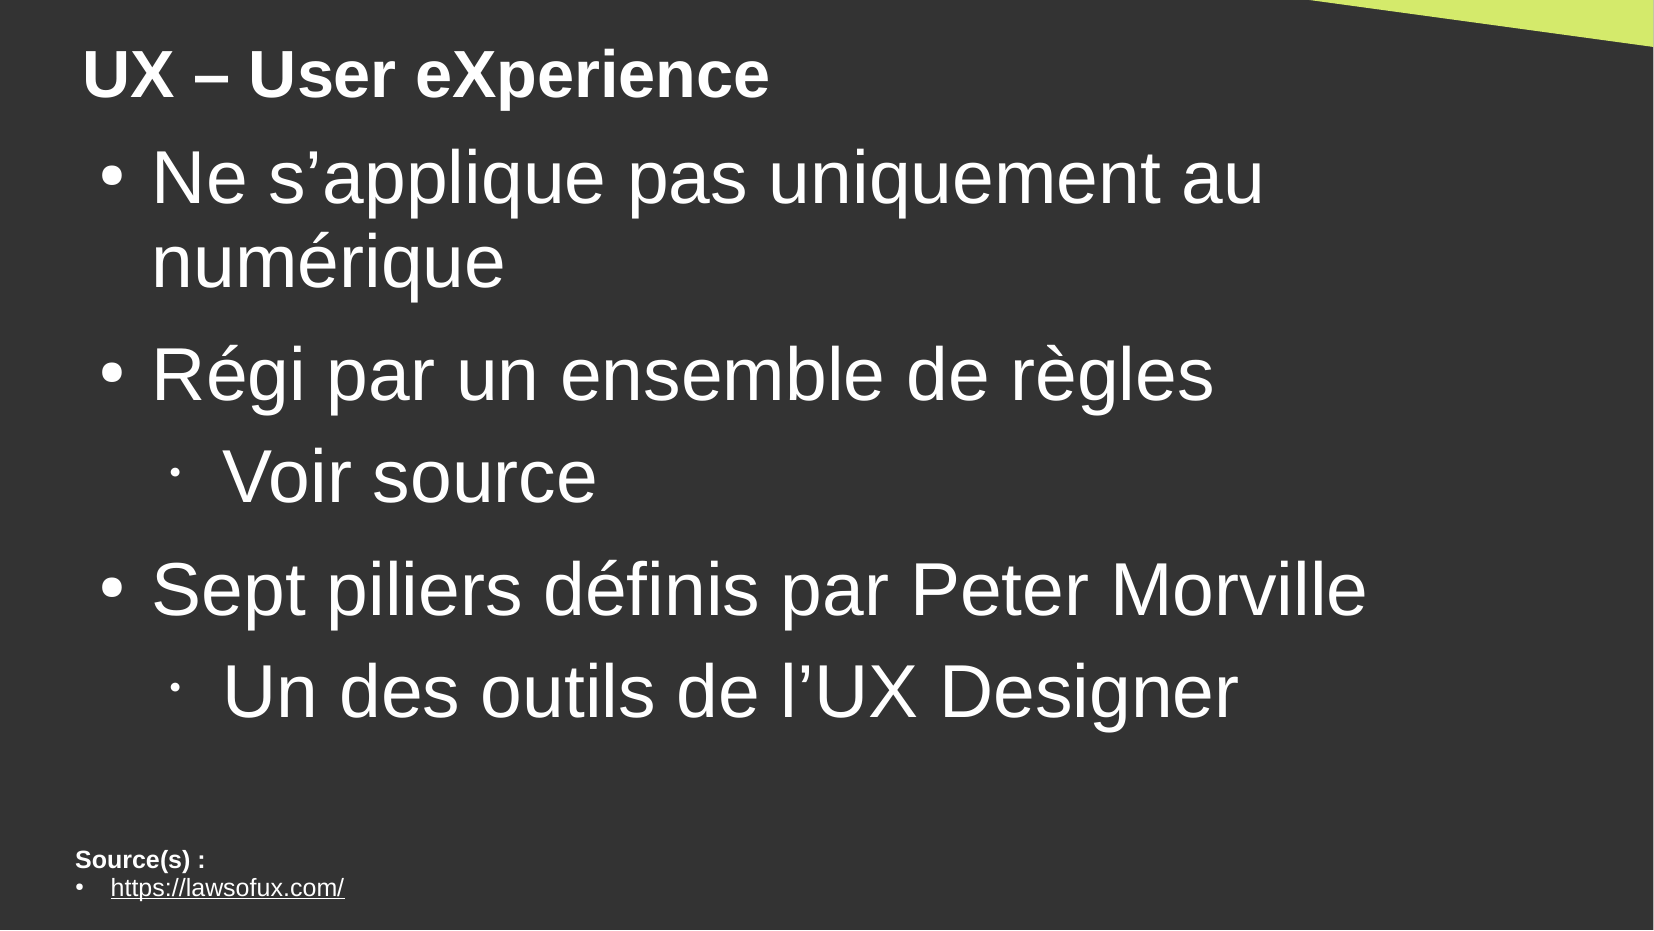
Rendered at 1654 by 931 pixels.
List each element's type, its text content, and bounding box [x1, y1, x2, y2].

list Ne s’applique pas uniquement au numérique Régi par un ensemble de règles Voir source Sept piliers définis par Peter Morville Un des outils de l’UX Designer [80, 135, 1620, 827]
title UX – User eXperience [82, 37, 1571, 114]
text_box Source(s) : https://lawsofux.com/ [60, 838, 1546, 931]
text_box [1309, 0, 1654, 48]
